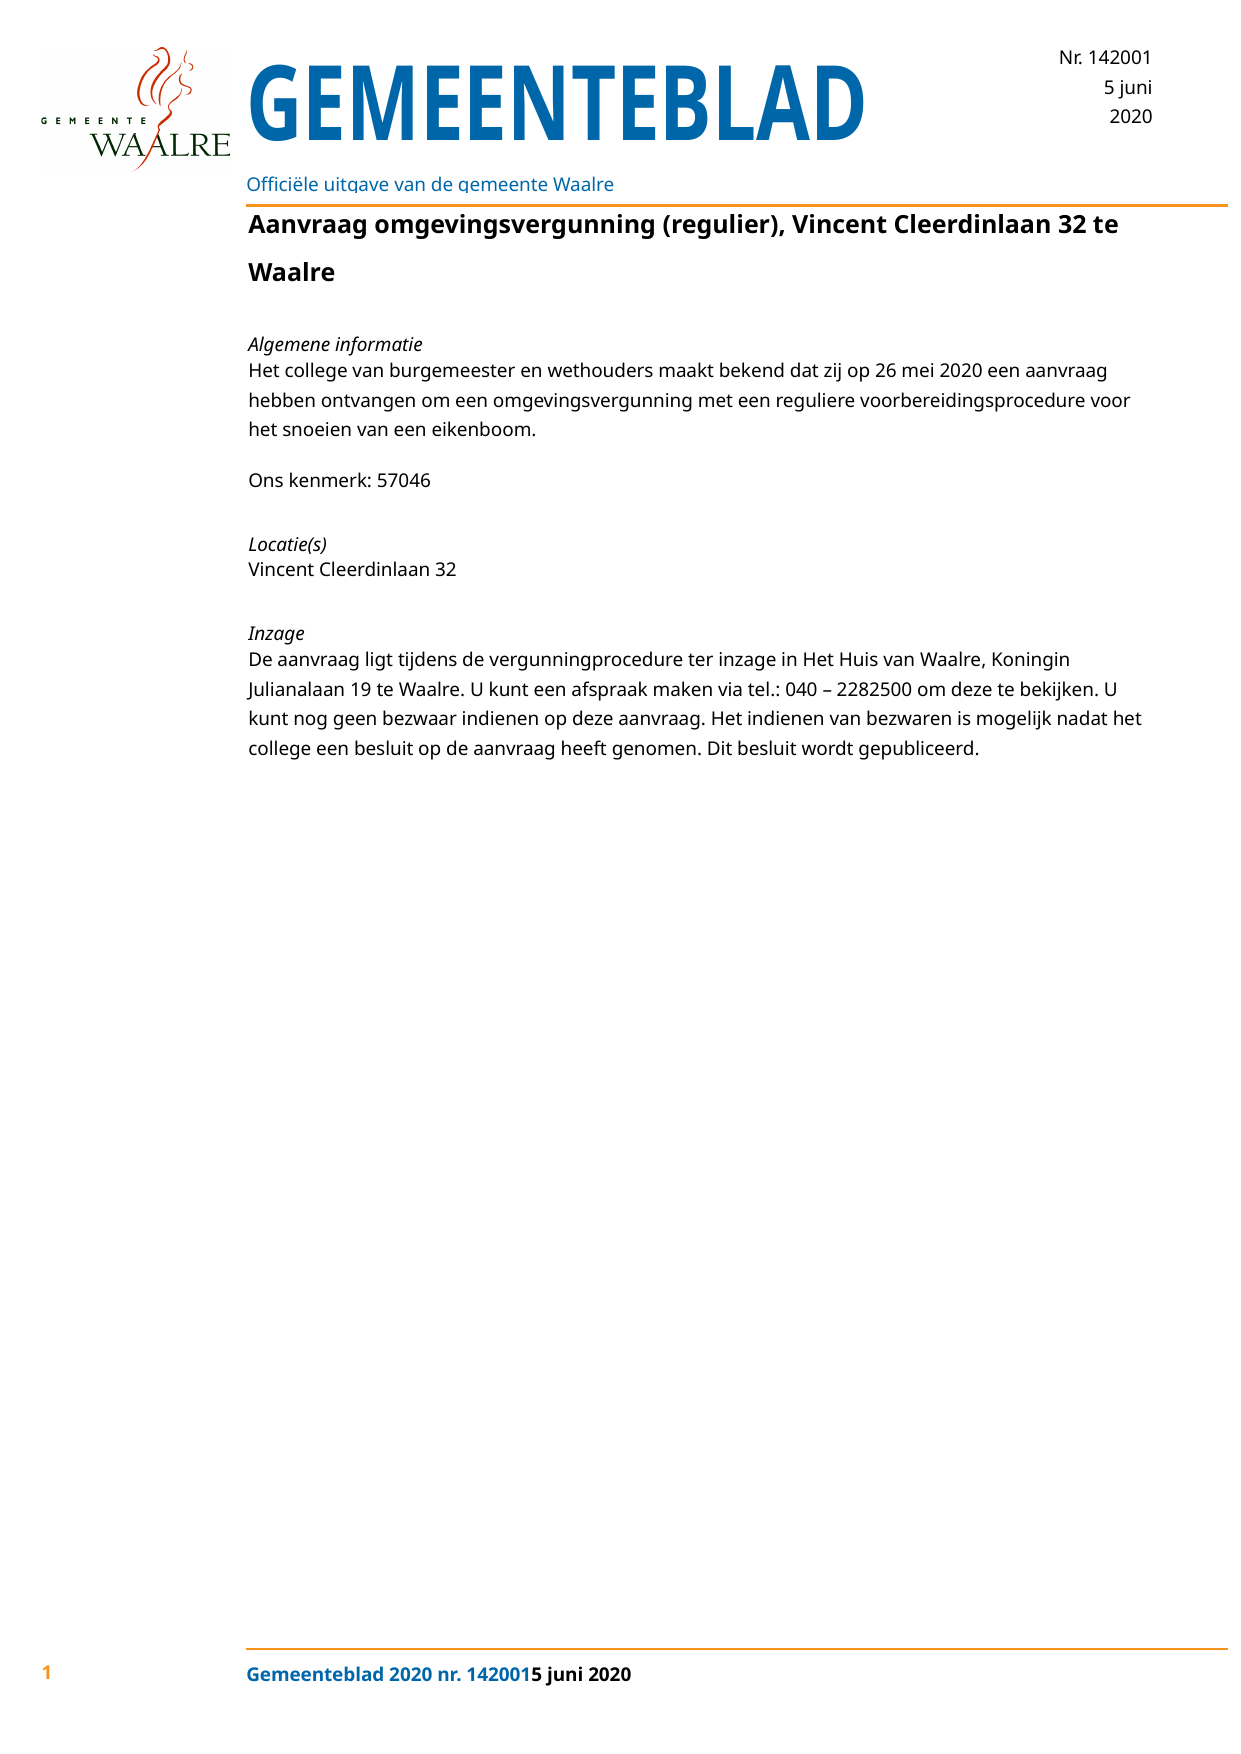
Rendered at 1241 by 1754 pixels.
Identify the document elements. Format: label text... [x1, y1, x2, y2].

picture [41, 47, 231, 172]
text Inzage [248, 620, 1152, 646]
text Ons kenmerk: 57046 [248, 467, 1152, 492]
text Aanvraag omgevingsvergunning (regulier), Vincent Cleerdinlaan 32 te Waalre [248, 207, 1152, 288]
text De aanvraag ligt tijdens de vergunningprocedure ter inzage in Het Huis van Waalre, Koningin Julianalaan 19 te Waalre. U kunt een afspraak maken via tel.: 040 – 2282500 om deze te bekijken. U kunt nog geen bezwaar indienen op deze aanvraag. Het indienen van bezwaren is mogelijk nadat het college een besluit op de aanvraag heeft genomen. Dit besluit wordt gepubliceerd. [248, 646, 1152, 761]
text Vincent Cleerdinlaan 32 [248, 556, 1152, 582]
text Algemene informatie [248, 331, 1152, 357]
text Locatie(s) [248, 531, 1152, 556]
text Het college van burgemeester en wethouders maakt bekend dat zij op 26 mei 2020 een aanvraag hebben ontvangen om een omgevingsvergunning met een reguliere voorbereidingsprocedure voor het snoeien van een eikenboom. [248, 357, 1152, 442]
